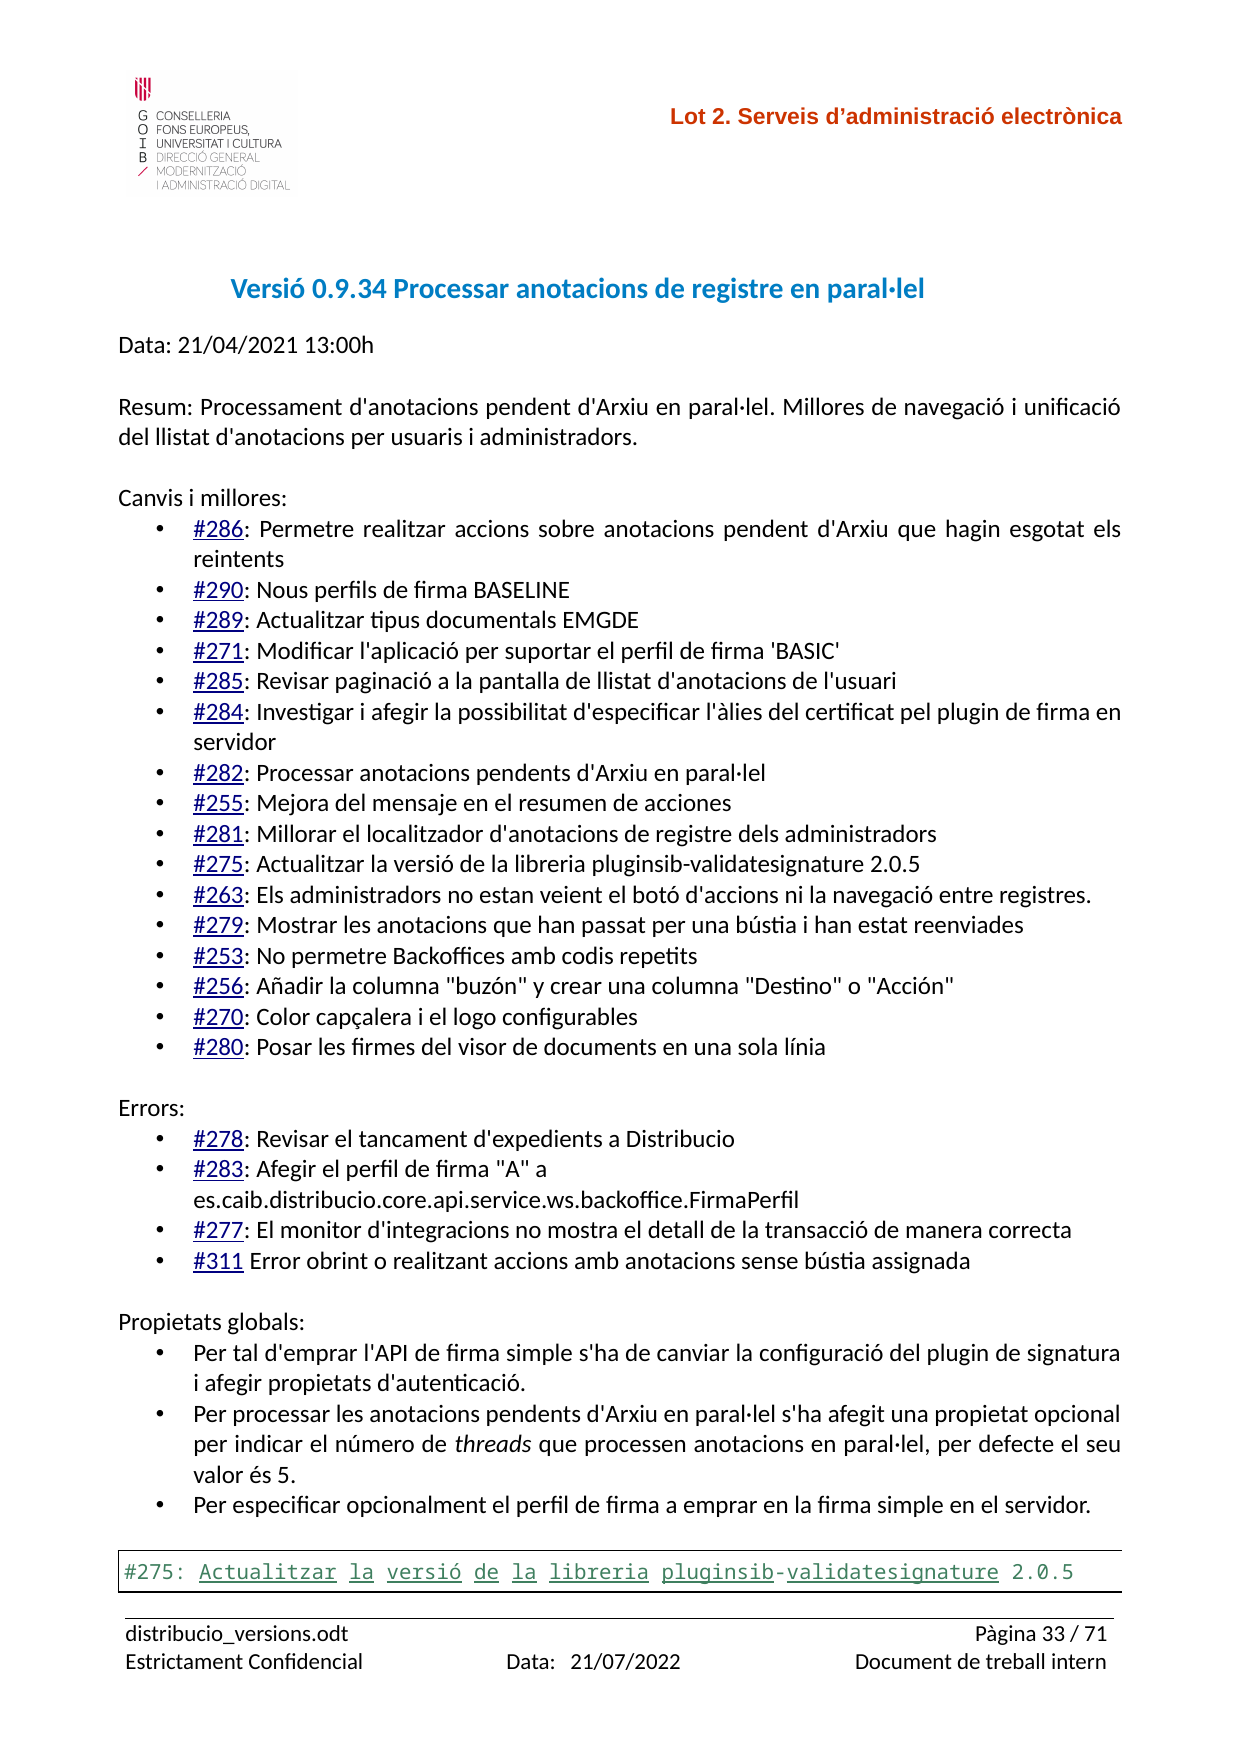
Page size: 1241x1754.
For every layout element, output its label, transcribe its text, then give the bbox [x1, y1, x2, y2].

list #277: El monitor d'integracions no mostra el detall de la transacció de manera correcta [156, 1215, 1122, 1245]
list #255: Mejora del mensaje en el resumen de acciones [156, 787, 1122, 818]
text Data: 21/04/2021 13:00h [118, 329, 1122, 360]
list #285: Revisar paginació a la pantalla de llistat d'anotacions de l'usuari [156, 665, 1122, 696]
list #271: Modificar l'aplicació per suportar el perfil de firma 'BASIC' [156, 635, 1122, 665]
list Per tal d'emprar l'API de firma simple s'ha de canviar la configuració del plugin de signatura i afegir propietats d'autenticació. [156, 1337, 1122, 1398]
list #282: Processar anotacions pendents d'Arxiu en paral·lel [156, 757, 1122, 787]
list #256: Añadir la columna "buzón" y crear una columna "Destino" o "Acción" [156, 971, 1122, 1001]
list #289: Actualitzar tipus documentals EMGDE [156, 604, 1122, 635]
list #280: Posar les firmes del visor de documents en una sola línia [156, 1032, 1122, 1062]
picture [126, 70, 299, 197]
list Per processar les anotacions pendents d'Arxiu en paral·lel s'ha afegit una propietat opcional per indicar el número de threads que processen anotacions en paral·lel, per defecte el seu valor és 5. [156, 1398, 1122, 1489]
list #275: Actualitzar la versió de la libreria pluginsib-validatesignature 2.0.5 [156, 848, 1122, 879]
list #253: No permetre Backoffices amb codis repetits [156, 940, 1122, 971]
subtitle Versió 0.9.34 Processar anotacions de registre en paral·lel [153, 270, 1122, 306]
list #270: Color capçalera i el logo configurables [156, 1001, 1122, 1032]
list #290: Nous perfils de firma BASELINE [156, 574, 1122, 604]
list Per especificar opcionalment el perfil de firma a emprar en la firma simple en el servidor. [156, 1489, 1122, 1520]
list #279: Mostrar les anotacions que han passat per una bústia i han estat reenviades [156, 909, 1122, 940]
table_header #275: Actualitzar la versió de la libreria pluginsib-validatesignature 2.0.5 [119, 1551, 1122, 1591]
list #283: Afegir el perfil de firma "A" a es.caib.distribucio.core.api.service.ws.backoffice.FirmaPerfil [156, 1154, 1122, 1215]
list #263: Els administradors no estan veient el botó d'accions ni la navegació entre registres. [156, 879, 1122, 909]
text Propietats globals: [118, 1306, 1122, 1337]
list #286: Permetre realitzar accions sobre anotacions pendent d'Arxiu que hagin esgotat els reintents [156, 513, 1122, 574]
list #284: Investigar i afegir la possibilitat d'especificar l'àlies del certificat pel plugin de firma en servidor [156, 696, 1122, 757]
list #278: Revisar el tancament d'expedients a Distribucio [156, 1123, 1122, 1154]
text Canvis i millores: [118, 482, 1122, 513]
list #281: Millorar el localitzador d'anotacions de registre dels administradors [156, 818, 1122, 848]
text Resum: Processament d'anotacions pendent d'Arxiu en paral·lel. Millores de navegació i unificació del llistat d'anotacions per usuaris i administradors. [118, 391, 1122, 452]
text Errors: [118, 1093, 1122, 1123]
list #311 Error obrint o realitzant accions amb anotacions sense bústia assignada [156, 1245, 1122, 1276]
